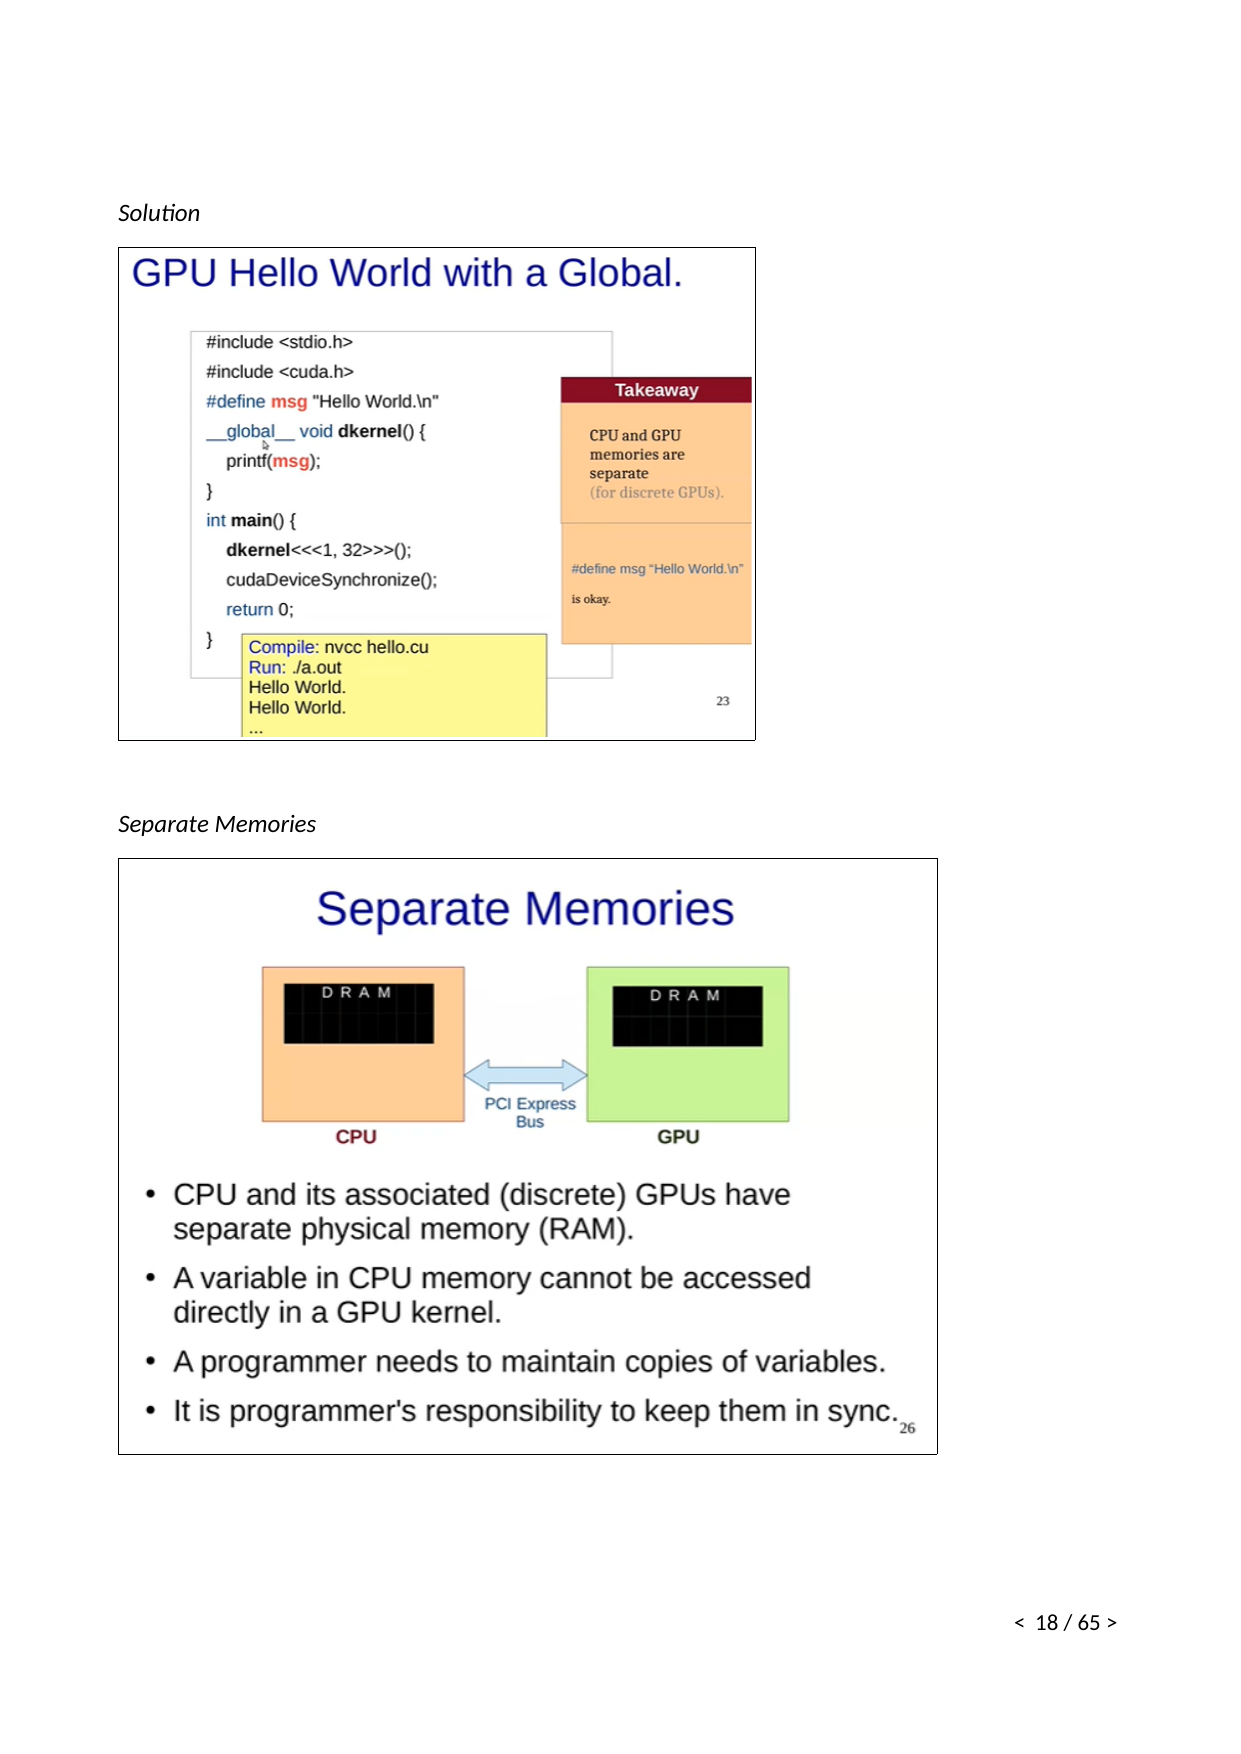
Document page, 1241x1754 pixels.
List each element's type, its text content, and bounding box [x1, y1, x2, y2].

picture [121, 249, 752, 737]
text Solution [118, 197, 1122, 228]
text Separate Memories [118, 808, 1122, 839]
picture [121, 861, 934, 1452]
